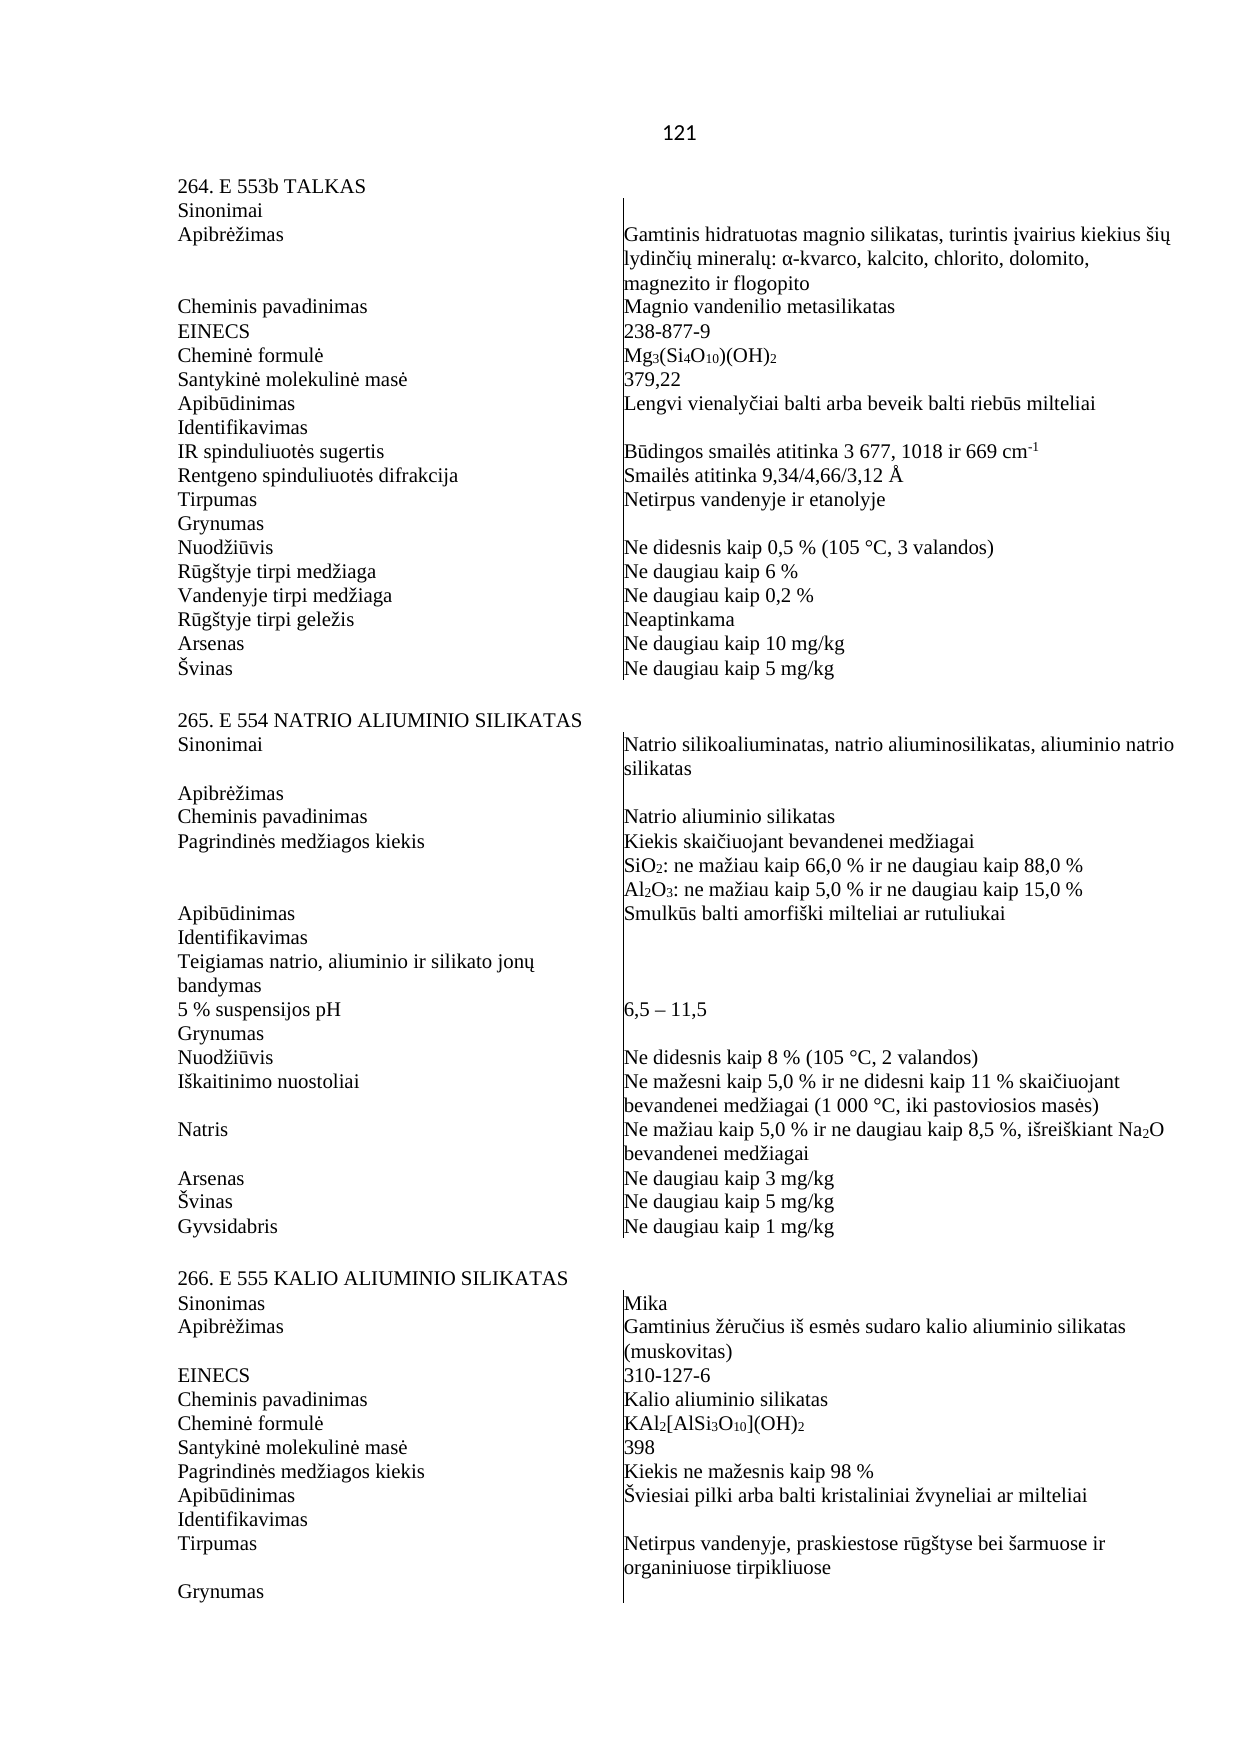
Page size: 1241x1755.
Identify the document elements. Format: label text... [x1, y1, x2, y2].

text 265. E 554 NATRIO ALIUMINIO SILIKATAS [177, 708, 1181, 732]
table_cell Magnio vandenilio metasilikatas [624, 295, 1181, 318]
table_cell Tirpumas [177, 1531, 623, 1579]
table_cell Cheminė formulė [177, 343, 623, 367]
table_cell Švinas [177, 655, 623, 679]
table_cell [624, 925, 1181, 949]
table_cell Santykinė molekulinė masė [177, 1435, 623, 1459]
table_cell Būdingos smailės atitinka 3 677, 1018 ir 669 cm-1 [624, 439, 1181, 463]
table_cell Teigiamas natrio, aliuminio ir silikato jonų bandymas [177, 949, 623, 997]
table_cell [624, 415, 1181, 439]
table_cell Gamtinis hidratuotas magnio silikatas, turintis įvairius kiekius šių lydinčių mineralų: α-kvarco, kalcito, chlorito, dolomito, magnezito ir flogopito [624, 222, 1181, 294]
table_cell Iškaitinimo nuostoliai [177, 1069, 623, 1117]
table_cell [624, 949, 1181, 997]
table_cell Grynumas [177, 1579, 623, 1603]
table_cell Mg3(Si4O10)(OH)2 [624, 343, 1181, 367]
table_cell Nuodžiūvis [177, 1045, 623, 1069]
table_cell Apibrėžimas [177, 780, 623, 804]
table_cell Gyvsidabris [177, 1214, 623, 1238]
table_cell Apibūdinimas [177, 391, 623, 415]
table_cell Apibūdinimas [177, 1483, 623, 1507]
table_cell Netirpus vandenyje ir etanolyje [624, 487, 1181, 511]
table_cell Nuodžiūvis [177, 535, 623, 559]
table_cell Identifikavimas [177, 925, 623, 949]
table_cell Tirpumas [177, 487, 623, 511]
table_cell Gamtinius žėručius iš esmės sudaro kalio aliuminio silikatas (muskovitas) [624, 1315, 1181, 1363]
table_cell Kiekis ne mažesnis kaip 98 % [624, 1459, 1181, 1483]
table_cell Identifikavimas [177, 415, 623, 439]
table_cell EINECS [177, 1363, 623, 1387]
table_cell Ne daugiau kaip 5 mg/kg [624, 1190, 1181, 1213]
table_cell Cheminis pavadinimas [177, 1387, 623, 1411]
table_cell Lengvi vienalyčiai balti arba beveik balti riebūs milteliai [624, 391, 1181, 415]
table_cell 6,5 – 11,5 [624, 997, 1181, 1021]
table_cell Ne daugiau kaip 10 mg/kg [624, 631, 1181, 655]
table_cell Apibrėžimas [177, 222, 623, 294]
table_cell [624, 511, 1181, 535]
table_cell Ne mažiau kaip 5,0 % ir ne daugiau kaip 8,5 %, išreiškiant Na2O bevandenei medžiagai [624, 1117, 1181, 1165]
text 264. E 553b TALKAS [177, 174, 1181, 198]
table_cell Kalio aliuminio silikatas [624, 1387, 1181, 1411]
table_cell Ne daugiau kaip 6 % [624, 559, 1181, 583]
table_header Sinonimai [177, 732, 623, 780]
table_cell Apibūdinimas [177, 901, 623, 925]
table_cell IR spinduliuotės sugertis [177, 439, 623, 463]
table_cell Netirpus vandenyje, praskiestose rūgštyse bei šarmuose ir organiniuose tirpikliuose [624, 1531, 1181, 1579]
table_cell Ne didesnis kaip 8 % (105 °C, 2 valandos) [624, 1045, 1181, 1069]
table_cell Ne daugiau kaip 1 mg/kg [624, 1214, 1181, 1238]
table_header [624, 198, 1181, 222]
table_cell 238-877-9 [624, 319, 1181, 343]
table_cell Natrio aliuminio silikatas [624, 805, 1181, 828]
table_cell Grynumas [177, 511, 623, 535]
table_cell Ne didesnis kaip 0,5 % (105 °C, 3 valandos) [624, 535, 1181, 559]
table_cell Neaptinkama [624, 607, 1181, 631]
table_cell Cheminė formulė [177, 1411, 623, 1435]
table_cell [624, 1507, 1181, 1531]
table_cell 5 % suspensijos pH [177, 997, 623, 1021]
table_cell Arsenas [177, 1165, 623, 1189]
table_cell Grynumas [177, 1021, 623, 1045]
table_cell EINECS [177, 319, 623, 343]
table_cell Identifikavimas [177, 1507, 623, 1531]
table_cell Cheminis pavadinimas [177, 295, 623, 318]
table_cell Šviesiai pilki arba balti kristaliniai žvyneliai ar milteliai [624, 1483, 1181, 1507]
table_cell Švinas [177, 1190, 623, 1213]
table_cell Vandenyje tirpi medžiaga [177, 583, 623, 607]
table_cell Natris [177, 1117, 623, 1165]
table_cell [624, 1021, 1181, 1045]
table_header Sinonimai [177, 198, 623, 222]
table_cell Rentgeno spinduliuotės difrakcija [177, 463, 623, 487]
table_cell 379,22 [624, 367, 1181, 391]
table_header Sinonimas [177, 1290, 623, 1314]
table_cell Ne daugiau kaip 5 mg/kg [624, 655, 1181, 679]
table_cell 310-127-6 [624, 1363, 1181, 1387]
table_cell Pagrindinės medžiagos kiekis [177, 829, 623, 901]
table_cell Smulkūs balti amorfiški milteliai ar rutuliukai [624, 901, 1181, 925]
table_cell Rūgštyje tirpi medžiaga [177, 559, 623, 583]
text 266. E 555 KALIO ALIUMINIO SILIKATAS [177, 1266, 1181, 1290]
table_cell Ne mažesni kaip 5,0 % ir ne didesni kaip 11 % skaičiuojant bevandenei medžiagai (1 000 °C, iki pastoviosios masės) [624, 1069, 1181, 1117]
table_header Natrio silikoaliuminatas, natrio aliuminosilikatas, aliuminio natrio silikatas [624, 732, 1181, 780]
table_cell KAl2[AlSi3O10](OH)2 [624, 1411, 1181, 1435]
table_cell Smailės atitinka 9,34/4,66/3,12 Å [624, 463, 1181, 487]
table_cell [624, 1579, 1181, 1603]
table_cell Santykinė molekulinė masė [177, 367, 623, 391]
table_header Mika [624, 1290, 1181, 1314]
table_cell Cheminis pavadinimas [177, 805, 623, 828]
table_cell Apibrėžimas [177, 1315, 623, 1363]
table_cell Rūgštyje tirpi geležis [177, 607, 623, 631]
table_cell Arsenas [177, 631, 623, 655]
table_cell Kiekis skaičiuojant bevandenei medžiagai SiO2: ne mažiau kaip 66,0 % ir ne daugiau kaip 88,0 % Al2O3: ne mažiau kaip 5,0 % ir ne daugiau kaip 15,0 % [624, 829, 1181, 901]
table_cell Pagrindinės medžiagos kiekis [177, 1459, 623, 1483]
table_cell 398 [624, 1435, 1181, 1459]
table_cell Ne daugiau kaip 0,2 % [624, 583, 1181, 607]
table_cell [624, 780, 1181, 804]
table_cell Ne daugiau kaip 3 mg/kg [624, 1165, 1181, 1189]
